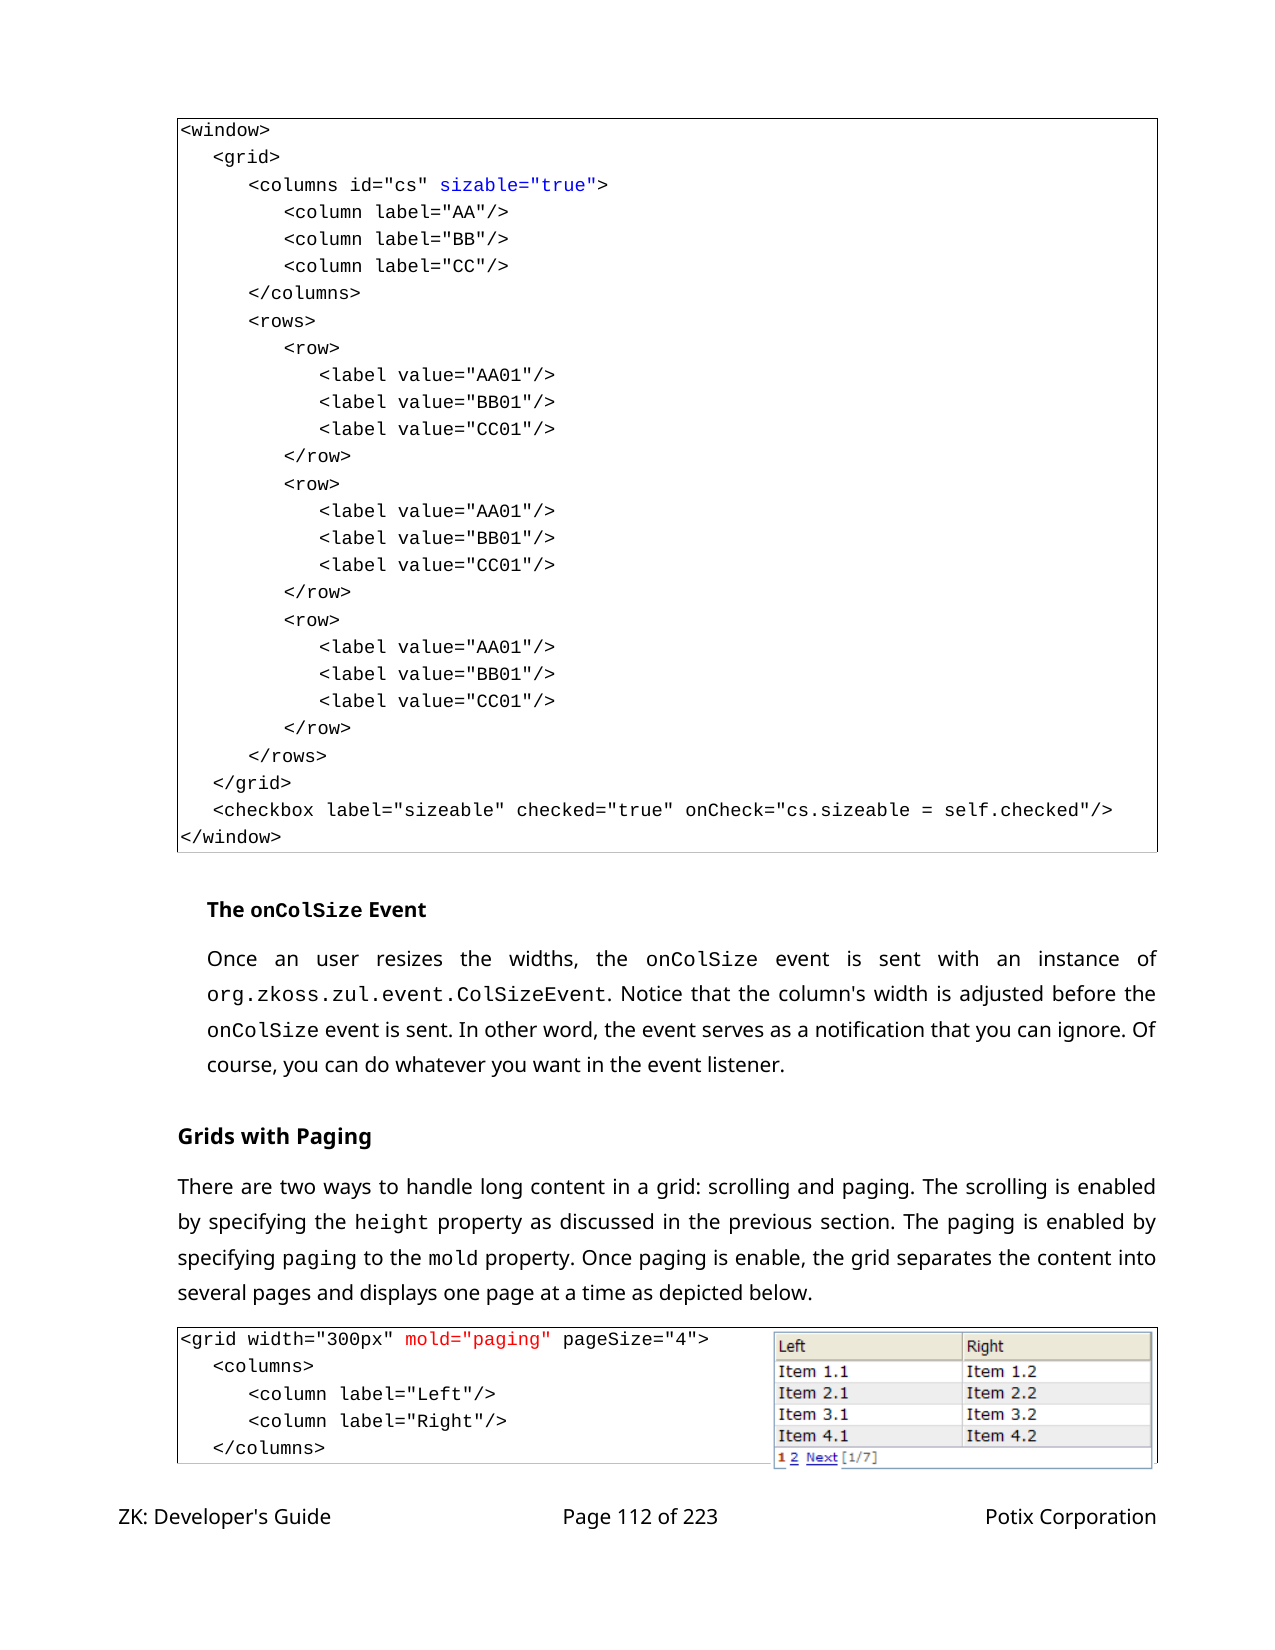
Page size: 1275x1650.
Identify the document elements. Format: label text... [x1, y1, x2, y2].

text <label value="BB01"/> [178, 526, 1157, 550]
picture [770, 1328, 1155, 1473]
text <grid> [178, 145, 1157, 169]
text </grid> [178, 771, 1157, 795]
text </columns> [178, 1436, 770, 1463]
text </row> [178, 444, 1157, 469]
text <row> [178, 336, 1157, 360]
text </rows> [178, 743, 1157, 768]
text </columns> [178, 281, 1157, 306]
text <column label="Right"/> [178, 1408, 770, 1433]
text <label value="CC01"/> [178, 553, 1157, 577]
text <label value="CC01"/> [178, 689, 1157, 713]
text <rows> [178, 308, 1157, 333]
text <label value="AA01"/> [178, 635, 1157, 659]
text </row> [178, 580, 1157, 604]
text <label value="AA01"/> [178, 499, 1157, 523]
text <row> [178, 607, 1157, 632]
subtitle Grids with Paging [177, 1121, 1157, 1151]
text <grid width="300px" mold="paging" pageSize="4"> [178, 1328, 770, 1351]
text <window> [178, 119, 1157, 142]
text <checkbox label="sizeable" checked="true" onCheck="cs.sizeable = self.checked"/> [178, 798, 1157, 822]
text <label value="CC01"/> [178, 417, 1157, 441]
text <column label="BB"/> [178, 227, 1157, 251]
text There are two ways to handle long content in a grid: scrolling and paging. The scrolling is enabled by specifying the height property as discussed in the previous section. The paging is enabled by specifying paging to the mold property. Once paging is enable, the grid separates the content into several pages and displays one page at a time as depicted below. [177, 1172, 1157, 1306]
text <columns> [178, 1354, 770, 1378]
text <label value="BB01"/> [178, 390, 1157, 414]
text </row> [178, 716, 1157, 741]
text <columns id="cs" sizable="true"> [178, 172, 1157, 197]
text <column label="AA"/> [178, 200, 1157, 224]
text <column label="CC"/> [178, 254, 1157, 278]
subtitle The onColSize Event [207, 895, 1157, 923]
text </window> [178, 825, 1157, 852]
text <label value="BB01"/> [178, 662, 1157, 686]
text <column label="Left"/> [178, 1381, 770, 1406]
text <row> [178, 472, 1157, 496]
text <label value="AA01"/> [178, 363, 1157, 387]
text Once an user resizes the widths, the onColSize event is sent with an instance of org.zkoss.zul.event.ColSizeEvent. Notice that the column's width is adjusted before the onColSize event is sent. In other word, the event serves as a notification that you can ignore. Of course, you can do whatever you want in the event listener. [207, 944, 1157, 1079]
